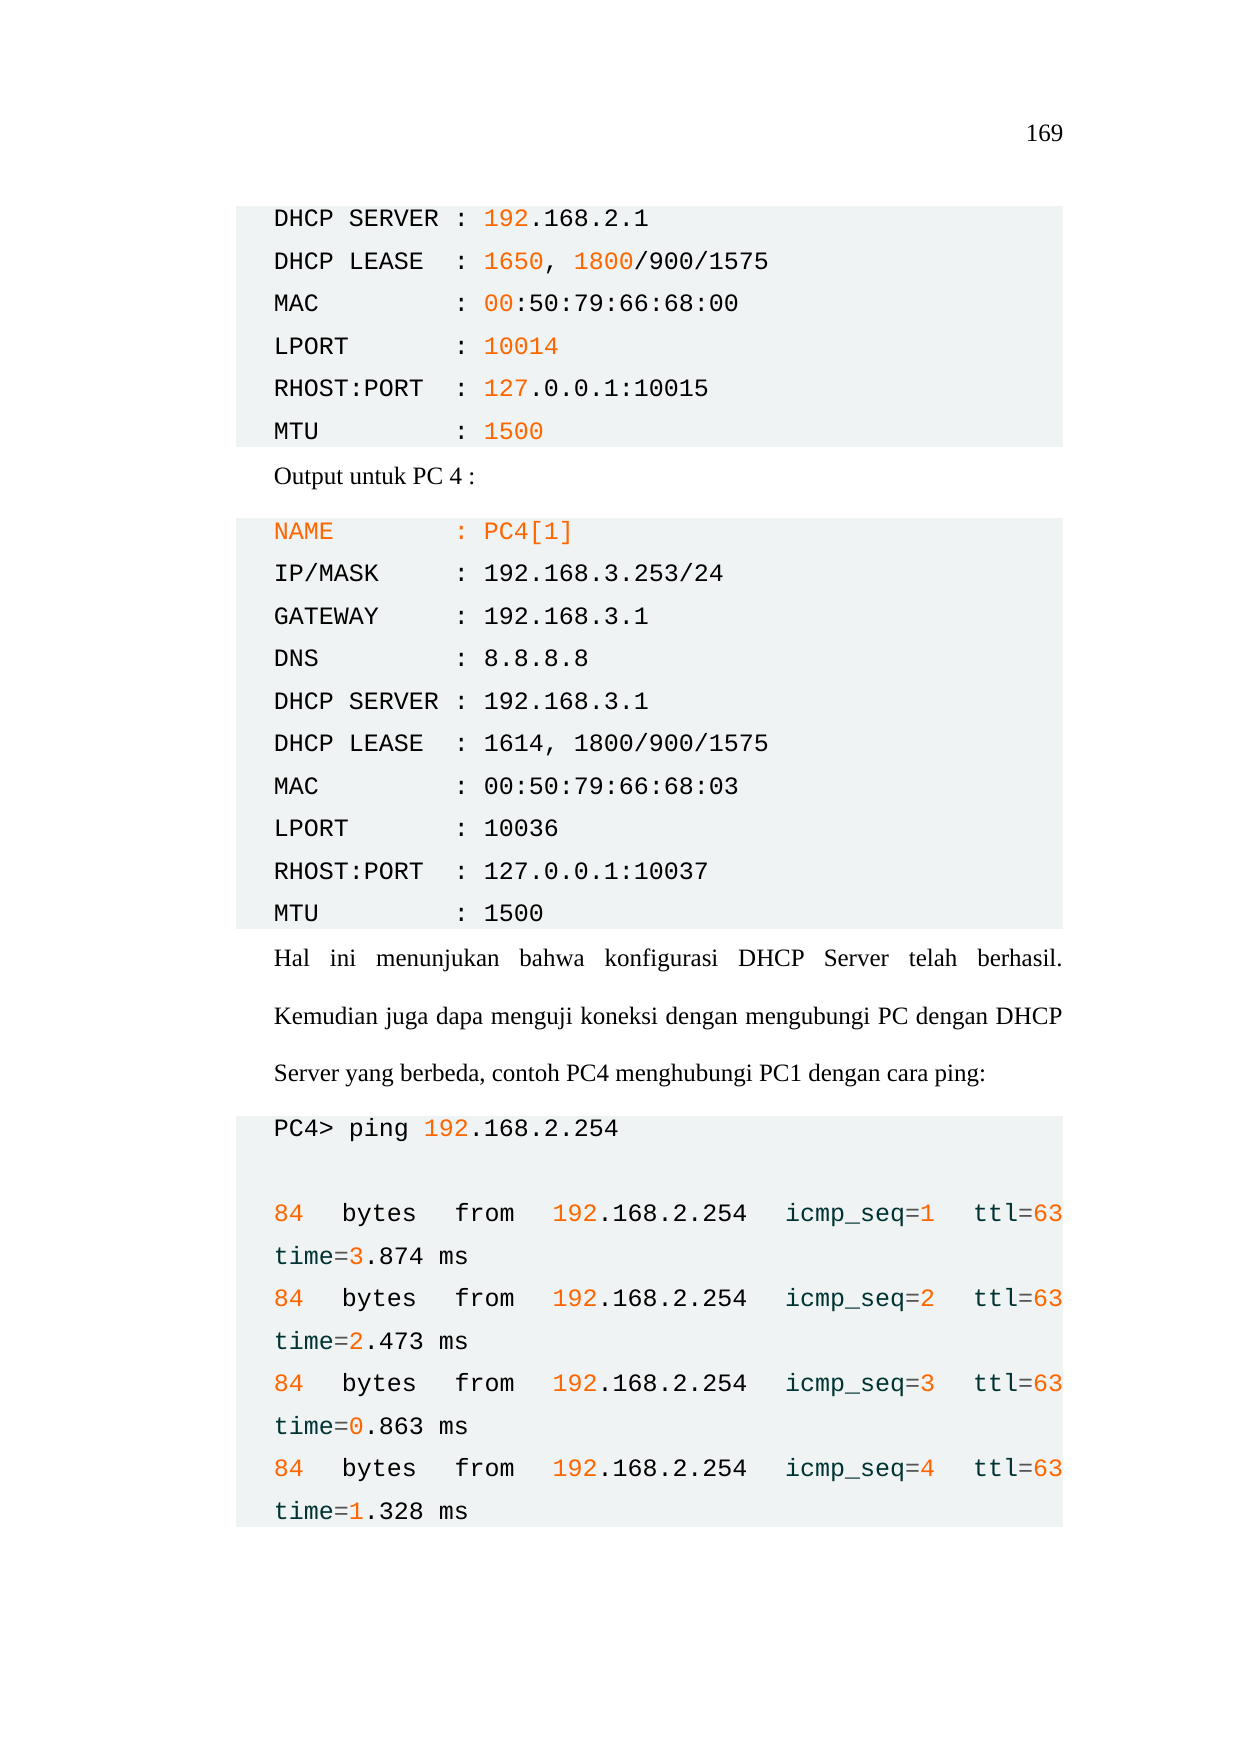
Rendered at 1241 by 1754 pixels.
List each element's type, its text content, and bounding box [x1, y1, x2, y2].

list NAME : PC4[1] [236, 518, 1063, 547]
list RHOST:PORT : 127.0.0.1:10015 [236, 376, 1063, 404]
list IP/MASK : 192.168.3.253/24 [236, 561, 1063, 589]
list LPORT : 10036 [236, 816, 1063, 844]
list 84 bytes from 192.168.2.254 icmp_seq=3 ttl=63 time=0.863 ms [236, 1371, 1063, 1442]
list MAC : 00:50:79:66:68:00 [236, 291, 1063, 319]
list DNS : 8.8.8.8 [236, 646, 1063, 674]
list 84 bytes from 192.168.2.254 icmp_seq=1 ttl=63 time=3.874 ms [236, 1201, 1063, 1272]
list MAC : 00:50:79:66:68:03 [236, 773, 1063, 802]
list DHCP SERVER : 192.168.3.1 [236, 688, 1063, 717]
list DHCP SERVER : 192.168.2.1 [236, 206, 1063, 234]
list 84 bytes from 192.168.2.254 icmp_seq=2 ttl=63 time=2.473 ms [236, 1286, 1063, 1357]
list DHCP LEASE : 1650, 1800/900/1575 [236, 248, 1063, 277]
list Output untuk PC 4 : [236, 461, 1063, 490]
list Hal ini menunjukan bahwa konfigurasi DHCP Server telah berhasil. Kemudian juga dapa menguji koneksi dengan mengubungi PC dengan DHCP Server yang berbeda, contoh PC4 menghubungi PC1 dengan cara ping: [236, 943, 1063, 1087]
list PC4> ping 192.168.2.254 [236, 1116, 1063, 1144]
list 84 bytes from 192.168.2.254 icmp_seq=4 ttl=63 time=1.328 ms [236, 1456, 1063, 1527]
list LPORT : 10014 [236, 333, 1063, 362]
list GATEWAY : 192.168.3.1 [236, 603, 1063, 632]
list DHCP LEASE : 1614, 1800/900/1575 [236, 731, 1063, 759]
list MTU : 1500 [236, 901, 1063, 929]
list MTU : 1500 [236, 418, 1063, 447]
list RHOST:PORT : 127.0.0.1:10037 [236, 858, 1063, 887]
